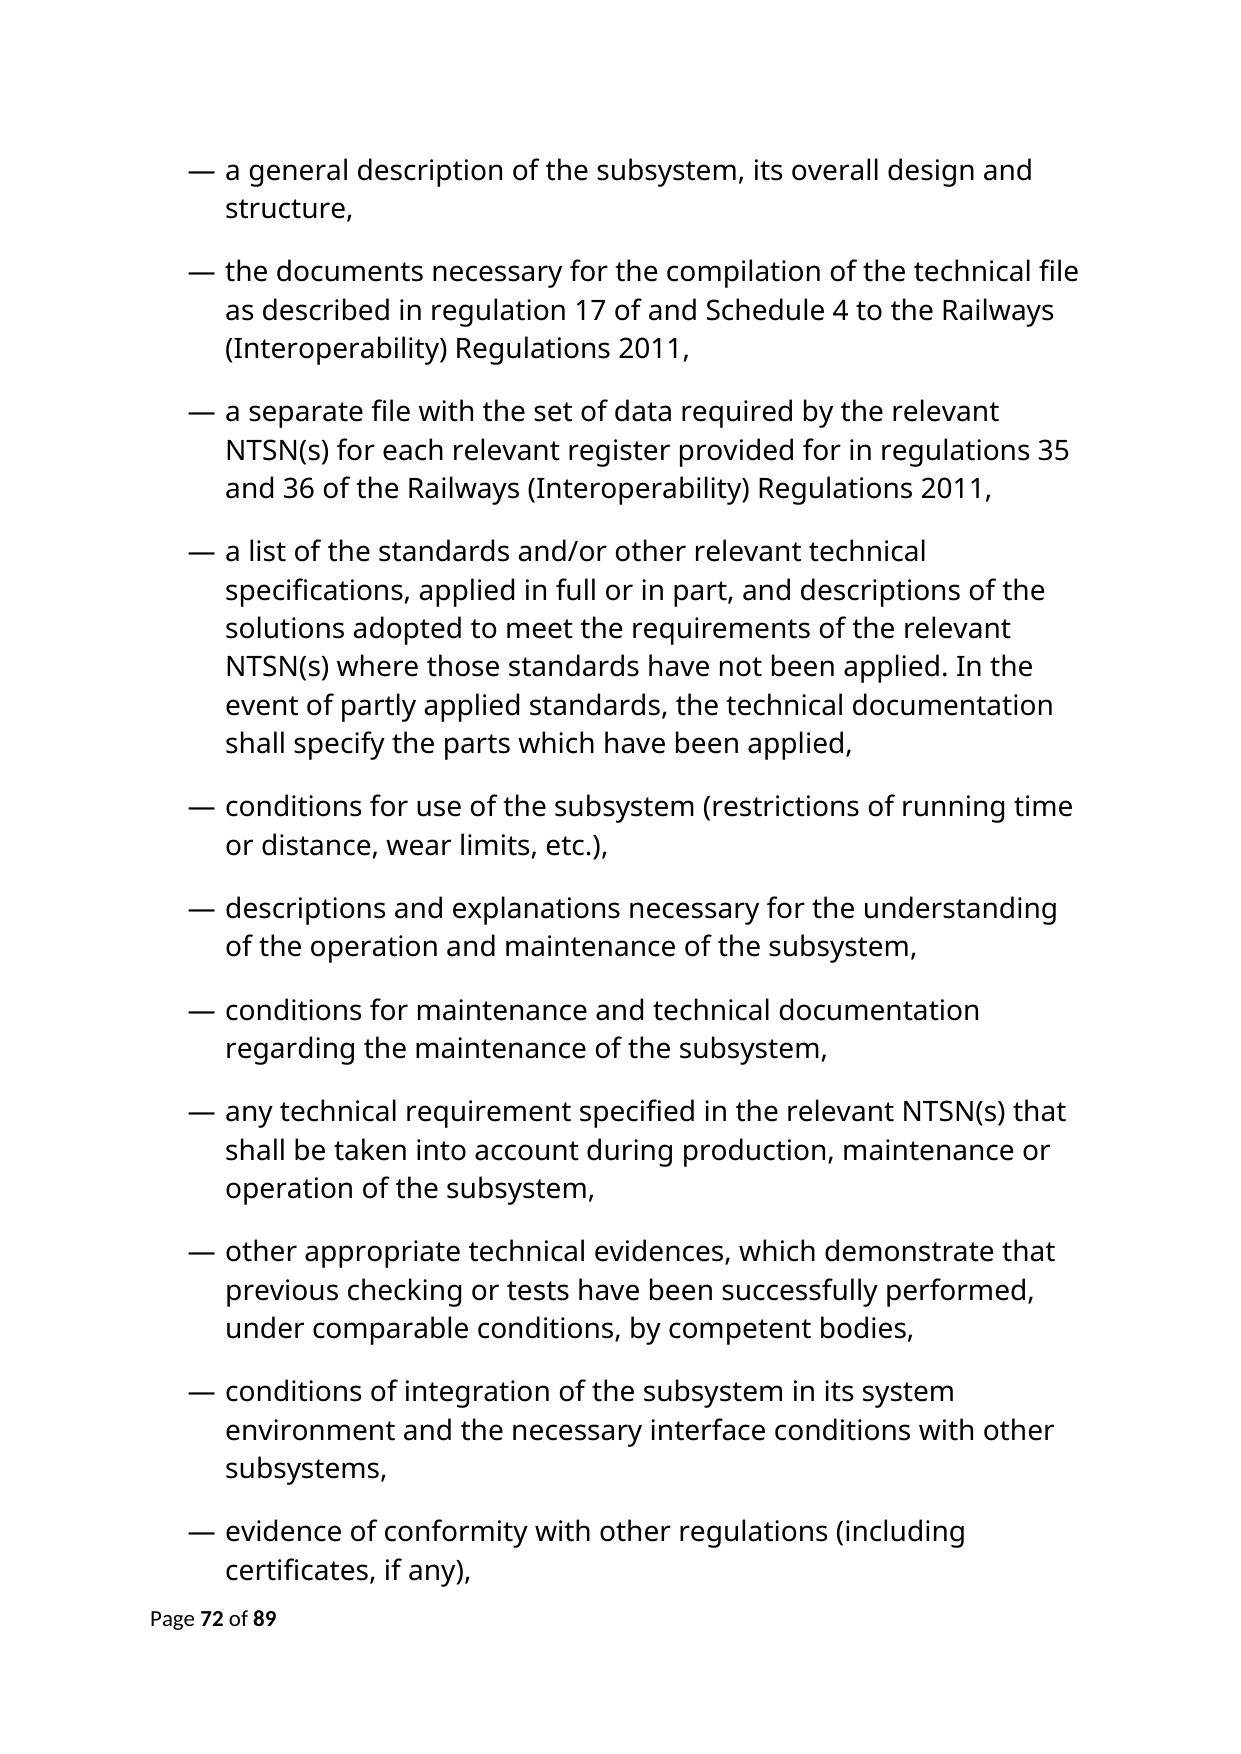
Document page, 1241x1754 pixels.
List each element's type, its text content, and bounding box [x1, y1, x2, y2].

list descriptions and explanations necessary for the understanding of the operation and maintenance of the subsystem, [187, 888, 1090, 965]
list the documents necessary for the compilation of the technical file as described in regulation 17 of and Schedule 4 to the Railways (Interoperability) Regulations 2011, [187, 252, 1090, 367]
list evidence of conformity with other regulations (including certificates, if any), [187, 1512, 1090, 1588]
list conditions for maintenance and technical documentation regarding the maintenance of the subsystem, [187, 990, 1090, 1067]
list a general description of the subsystem, its overall design and structure, [187, 150, 1090, 227]
list other appropriate technical evidences, which demonstrate that previous checking or tests have been successfully performed, under comparable conditions, by competent bodies, [187, 1232, 1090, 1347]
list a list of the standards and/or other relevant technical specifications, applied in full or in part, and descriptions of the solutions adopted to meet the requirements of the relevant NTSN(s) where those standards have not been applied. In the event of partly applied standards, the technical documentation shall specify the parts which have been applied, [187, 532, 1090, 762]
list conditions for use of the subsystem (restrictions of running time or distance, wear limits, etc.), [187, 787, 1090, 863]
list any technical requirement specified in the relevant NTSN(s) that shall be taken into account during production, maintenance or operation of the subsystem, [187, 1092, 1090, 1207]
list conditions of integration of the subsystem in its system environment and the necessary interface conditions with other subsystems, [187, 1372, 1090, 1487]
list a separate file with the set of data required by the relevant NTSN(s) for each relevant register provided for in regulations 35 and 36 of the Railways (Interoperability) Regulations 2011, [187, 392, 1090, 507]
